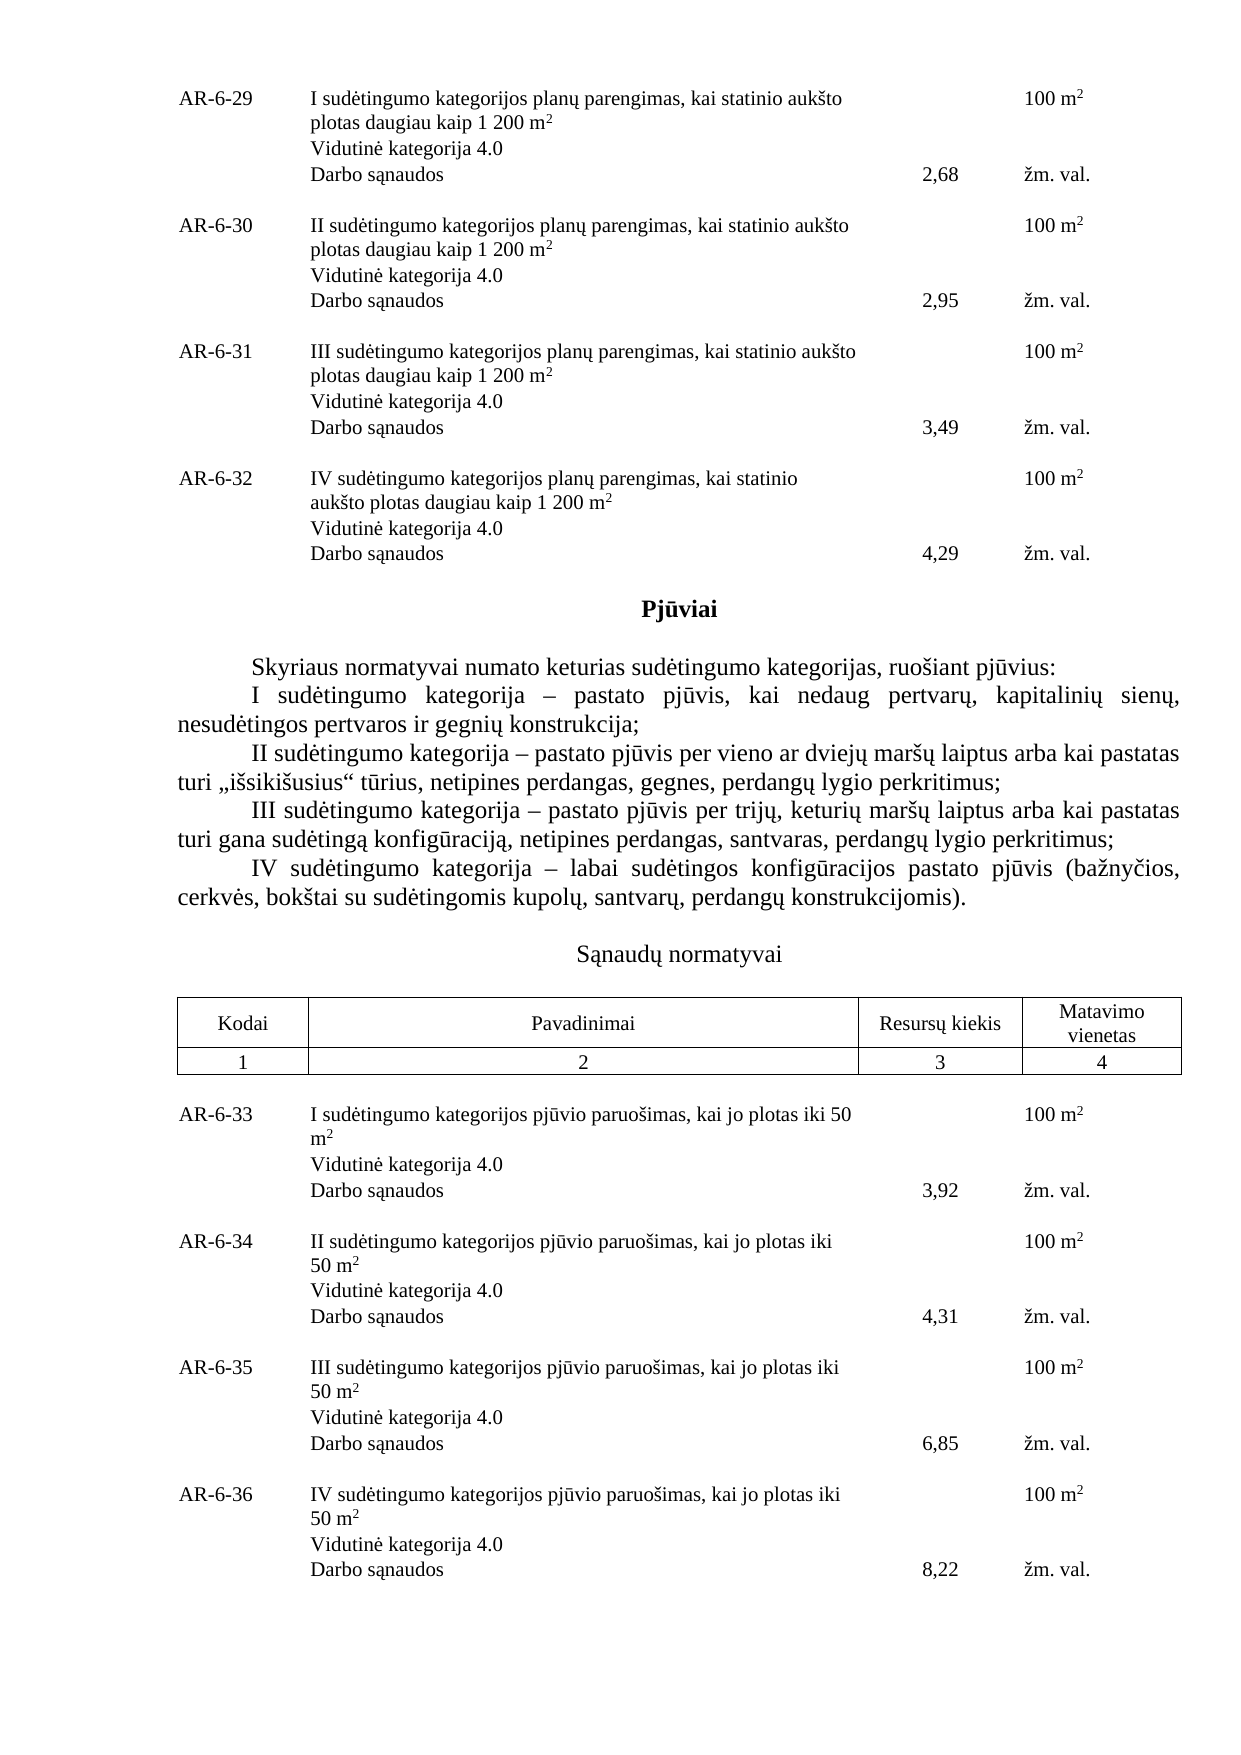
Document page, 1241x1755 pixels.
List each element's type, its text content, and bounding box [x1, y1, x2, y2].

table_cell AR-6-29 [177, 85, 309, 134]
text I sudėtingumo kategorija – pastato pjūvis, kai nedaug pertvarų, kapitalinių sienų, nesudėtingos pertvaros ir gegnių konstrukcija; [177, 680, 1181, 738]
table_cell [1023, 134, 1181, 160]
table_cell [858, 261, 1022, 287]
table_cell [177, 59, 309, 85]
table_cell [177, 160, 309, 186]
table_cell AR-6-30 [177, 211, 309, 261]
table_cell III sudėtingumo kategorijos pjūvio paruošimas, kai jo plotas iki 50 m2 [309, 1354, 858, 1403]
table_cell 100 m2 [1023, 464, 1181, 514]
table_cell [858, 211, 1022, 261]
table_cell [309, 1581, 858, 1607]
table_cell I sudėtingumo kategorijos pjūvio paruošimas, kai jo plotas iki 50 m2 [309, 1101, 858, 1150]
table_cell 100 m2 [1023, 211, 1181, 261]
table_cell [177, 1075, 309, 1101]
table_cell [177, 1328, 309, 1354]
table_cell [1023, 1581, 1181, 1607]
text IV sudėtingumo kategorija – labai sudėtingos konfigūracijos pastato pjūvis (bažnyčios, cerkvės, bokštai su sudėtingomis kupolų, santvarų, perdangų konstrukcijomis). [177, 853, 1181, 910]
table_cell 100 m2 [1023, 1480, 1181, 1530]
table_cell Darbo sąnaudos [309, 1176, 858, 1202]
table_cell II sudėtingumo kategorijos pjūvio paruošimas, kai jo plotas iki 50 m2 [309, 1227, 858, 1277]
table_cell [858, 1581, 1022, 1607]
table_cell [177, 439, 309, 464]
table_cell [177, 287, 309, 312]
table_cell [309, 1328, 858, 1354]
table_header Matavimo vienetas [1023, 998, 1181, 1047]
table_cell [858, 1277, 1022, 1302]
table_cell [1023, 1530, 1181, 1556]
table_cell 2,95 [858, 287, 1022, 312]
table_cell [177, 134, 309, 160]
table_cell [858, 59, 1022, 85]
table_cell žm. val. [1023, 1176, 1181, 1202]
table_cell [309, 312, 858, 338]
table_cell AR-6-33 [177, 1101, 309, 1150]
table_cell [858, 514, 1022, 540]
table_header Resursų kiekis [859, 998, 1022, 1047]
table_cell II sudėtingumo kategorijos planų parengimas, kai statinio aukšto plotas daugiau kaip 1 200 m2 [309, 211, 858, 261]
table_cell [858, 85, 1022, 134]
table_cell [858, 186, 1022, 211]
table_cell [1023, 186, 1181, 211]
table_cell [1023, 1328, 1181, 1354]
table_cell [177, 388, 309, 413]
table_cell [177, 1303, 309, 1328]
table_cell Vidutinė kategorija 4.0 [309, 261, 858, 287]
table_cell [858, 312, 1022, 338]
table_cell [858, 464, 1022, 514]
table_cell [177, 1429, 309, 1455]
table_cell 3,92 [858, 1176, 1022, 1202]
table_cell [1023, 439, 1181, 464]
table_cell 100 m2 [1023, 1354, 1181, 1403]
table_cell [858, 1530, 1022, 1556]
table_cell 6,85 [858, 1429, 1022, 1455]
table_cell IV sudėtingumo kategorijos planų parengimas, kai statinio aukšto plotas daugiau kaip 1 200 m2 [309, 464, 858, 514]
table_cell Vidutinė kategorija 4.0 [309, 1150, 858, 1176]
table_cell 100 m2 [1023, 1227, 1181, 1277]
table_cell žm. val. [1023, 1556, 1181, 1581]
table_cell I sudėtingumo kategorijos planų parengimas, kai statinio aukšto plotas daugiau kaip 1 200 m2 [309, 85, 858, 134]
table_cell AR-6-34 [177, 1227, 309, 1277]
table_cell žm. val. [1023, 413, 1181, 439]
table_cell AR-6-31 [177, 338, 309, 387]
table_cell [177, 1176, 309, 1202]
table_cell [177, 1150, 309, 1176]
table_cell [858, 1480, 1022, 1530]
table_cell [858, 134, 1022, 160]
table_cell [858, 388, 1022, 413]
table_cell [177, 1556, 309, 1581]
table_header Kodai [178, 998, 308, 1047]
table_cell [177, 1455, 309, 1480]
table_cell [177, 1530, 309, 1556]
table_cell [177, 1581, 309, 1607]
table_cell 3,49 [858, 413, 1022, 439]
table_cell 1 [178, 1048, 308, 1074]
text Pjūviai [177, 594, 1181, 623]
table_cell AR-6-32 [177, 464, 309, 514]
table_cell [1023, 261, 1181, 287]
table_cell [1023, 1075, 1181, 1101]
table_cell [309, 59, 858, 85]
table_cell [177, 1404, 309, 1429]
table_cell Vidutinė kategorija 4.0 [309, 388, 858, 413]
table_cell [1023, 514, 1181, 540]
table_cell [858, 439, 1022, 464]
table_cell Vidutinė kategorija 4.0 [309, 1277, 858, 1302]
table_cell [858, 1150, 1022, 1176]
table_cell [858, 338, 1022, 387]
table_cell [177, 1277, 309, 1302]
table_cell 2 [309, 1048, 858, 1074]
table_cell [177, 186, 309, 211]
table_cell [858, 1075, 1022, 1101]
table_cell 8,22 [858, 1556, 1022, 1581]
table_cell Vidutinė kategorija 4.0 [309, 1530, 858, 1556]
table_cell III sudėtingumo kategorijos planų parengimas, kai statinio aukšto plotas daugiau kaip 1 200 m2 [309, 338, 858, 387]
table_cell žm. val. [1023, 287, 1181, 312]
table_cell AR-6-35 [177, 1354, 309, 1403]
table_cell žm. val. [1023, 540, 1181, 565]
table_cell [858, 1101, 1022, 1150]
table_cell [1023, 1202, 1181, 1227]
table_cell 100 m2 [1023, 338, 1181, 387]
text Sąnaudų normatyvai [177, 939, 1181, 968]
table_cell Vidutinė kategorija 4.0 [309, 1404, 858, 1429]
table_cell 4,29 [858, 540, 1022, 565]
table_cell [858, 1227, 1022, 1277]
table_cell žm. val. [1023, 1303, 1181, 1328]
table_cell IV sudėtingumo kategorijos pjūvio paruošimas, kai jo plotas iki 50 m2 [309, 1480, 858, 1530]
table_cell [1023, 312, 1181, 338]
table_cell [1023, 1404, 1181, 1429]
table_cell Vidutinė kategorija 4.0 [309, 134, 858, 160]
table_cell [1023, 1150, 1181, 1176]
table_cell [177, 514, 309, 540]
table_cell Darbo sąnaudos [309, 1556, 858, 1581]
table_cell [177, 261, 309, 287]
table_cell 100 m2 [1023, 1101, 1181, 1150]
table_cell Darbo sąnaudos [309, 413, 858, 439]
table_cell [177, 540, 309, 565]
text Skyriaus normatyvai numato keturias sudėtingumo kategorijas, ruošiant pjūvius: [177, 652, 1181, 680]
table_header Pavadinimai [309, 998, 858, 1047]
table_cell 3 [859, 1048, 1022, 1074]
table_cell [1023, 59, 1181, 85]
table_cell 2,68 [858, 160, 1022, 186]
table_cell [858, 1328, 1022, 1354]
text II sudėtingumo kategorija – pastato pjūvis per vieno ar dviejų maršų laiptus arba kai pastatas turi „išsikišusius“ tūrius, netipines perdangas, gegnes, perdangų lygio perkritimus; [177, 738, 1181, 795]
table_cell Darbo sąnaudos [309, 1429, 858, 1455]
table_cell [309, 1075, 858, 1101]
table_cell [309, 1202, 858, 1227]
table_cell 4,31 [858, 1303, 1022, 1328]
table_cell Darbo sąnaudos [309, 540, 858, 565]
table_cell [858, 1404, 1022, 1429]
table_cell 4 [1023, 1048, 1181, 1074]
table_cell [309, 186, 858, 211]
table_cell [858, 1455, 1022, 1480]
table_cell Darbo sąnaudos [309, 287, 858, 312]
table_cell [1023, 388, 1181, 413]
table_cell [1023, 1277, 1181, 1302]
table_cell žm. val. [1023, 1429, 1181, 1455]
table_cell [177, 312, 309, 338]
table_cell [858, 1354, 1022, 1403]
table_cell Darbo sąnaudos [309, 1303, 858, 1328]
table_cell [858, 1202, 1022, 1227]
text III sudėtingumo kategorija – pastato pjūvis per trijų, keturių maršų laiptus arba kai pastatas turi gana sudėtingą konfigūraciją, netipines perdangas, santvaras, perdangų lygio perkritimus; [177, 795, 1181, 853]
table_cell [309, 1455, 858, 1480]
table_cell žm. val. [1023, 160, 1181, 186]
table_cell Vidutinė kategorija 4.0 [309, 514, 858, 540]
table_cell [309, 439, 858, 464]
table_cell [1023, 1455, 1181, 1480]
table_cell 100 m2 [1023, 85, 1181, 134]
table_cell Darbo sąnaudos [309, 160, 858, 186]
table_cell AR-6-36 [177, 1480, 309, 1530]
table_cell [177, 413, 309, 439]
table_cell [177, 1202, 309, 1227]
